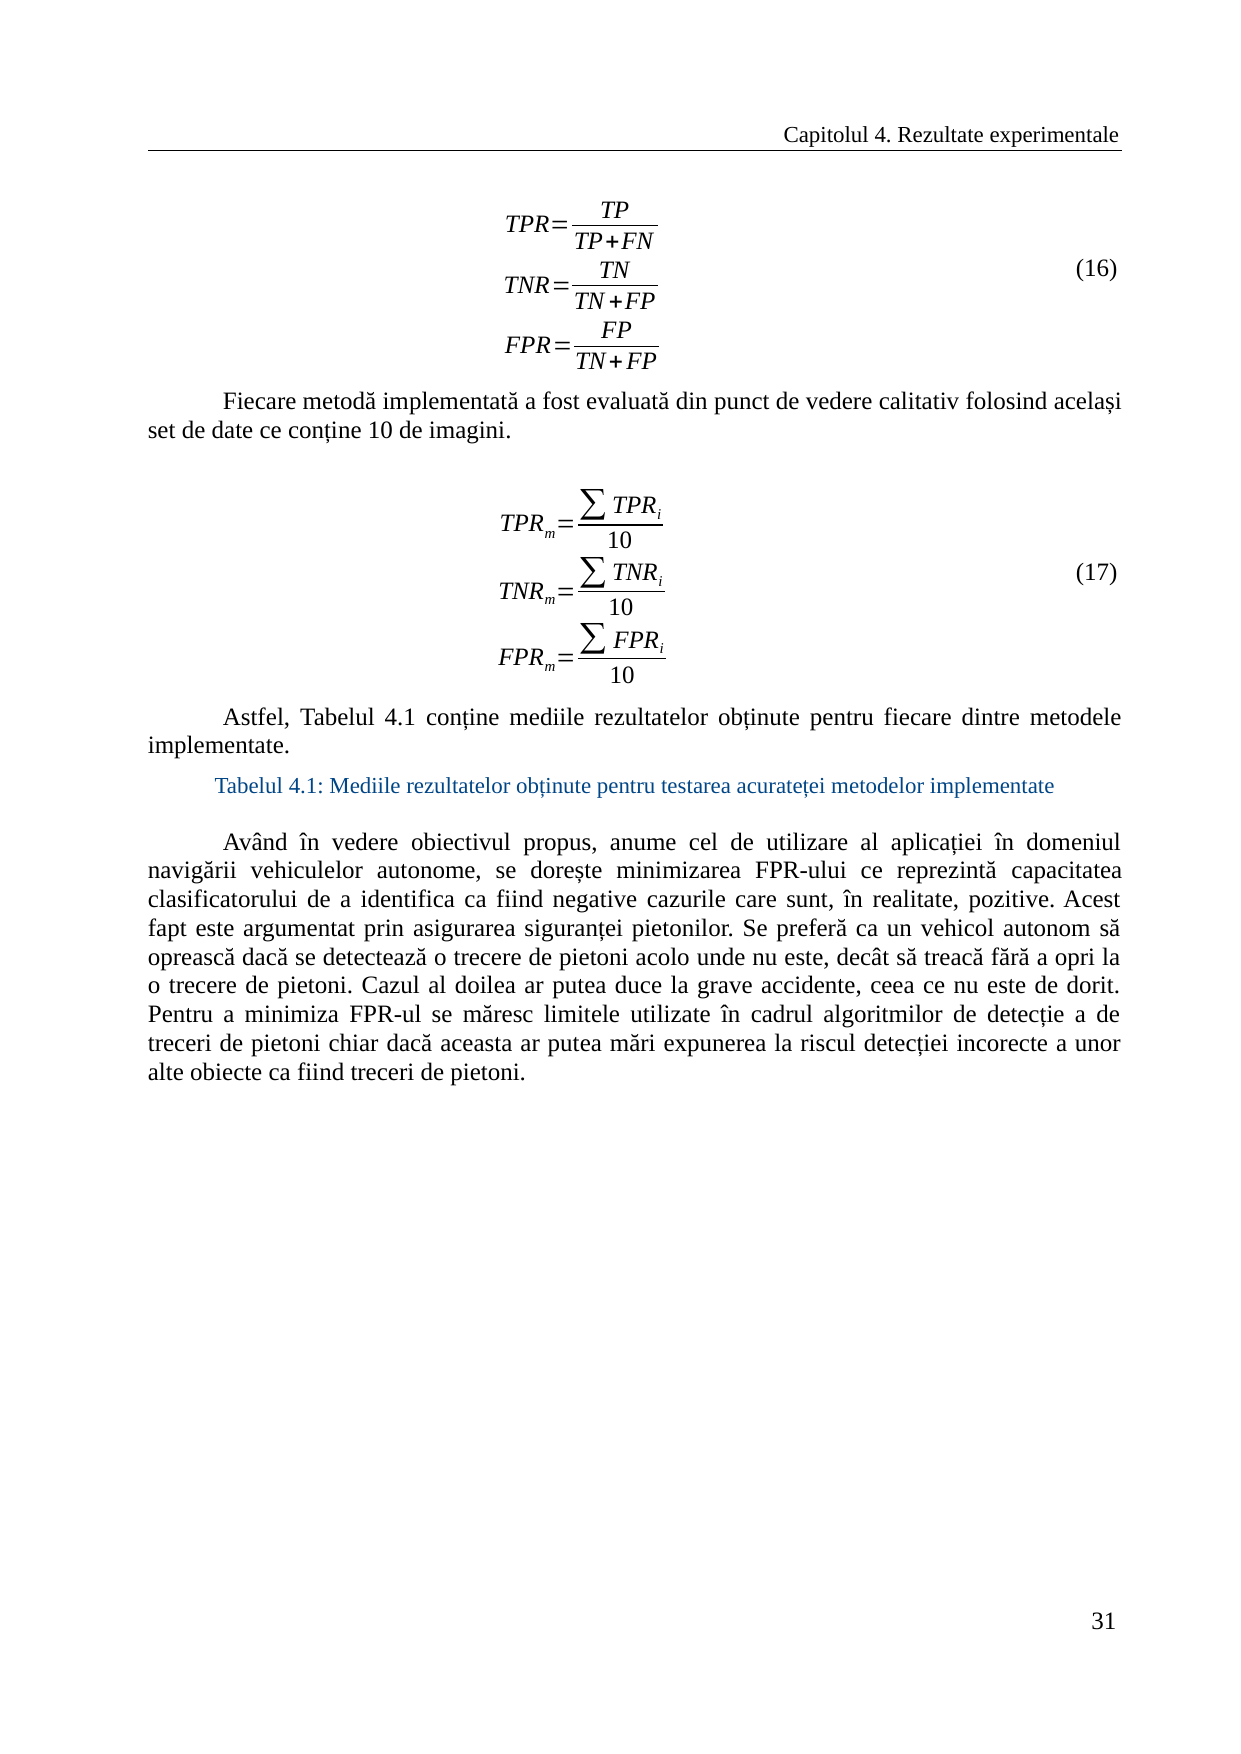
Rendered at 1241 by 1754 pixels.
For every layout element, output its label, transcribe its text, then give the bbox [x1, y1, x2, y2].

text Astfel, Tabelul 4.1 conține mediile rezultatelor obținute pentru fiecare dintre metodele implementate. [148, 702, 1122, 759]
table_header (16) [1008, 180, 1123, 386]
table_header [155, 472, 1008, 702]
table_header (17) [1008, 472, 1123, 702]
text Fiecare metodă implementată a fost evaluată din punct de vedere calitativ folosind același set de date ce conține 10 de imagini. [148, 386, 1122, 443]
text Tabelul 4.1: Mediile rezultatelor obținute pentru testarea acurateței metodelor implementate [148, 772, 1122, 798]
text Având în vedere obiectivul propus, anume cel de utilizare al aplicației în domeniul navigării vehiculelor autonome, se dorește minimizarea FPR-ului ce reprezintă capacitatea clasificatorului de a identifica ca fiind negative cazurile care sunt, în realitate, pozitive. Acest fapt este argumentat prin asigurarea siguranței pietonilor. Se preferă ca un vehicol autonom să oprească dacă se detectează o trecere de pietoni acolo unde nu este, decât să treacă fără a opri la o trecere de pietoni. Cazul al doilea ar putea duce la grave accidente, ceea ce nu este de dorit. Pentru a minimiza FPR-ul se măresc limitele utilizate în cadrul algoritmilor de detecție a de treceri de pietoni chiar dacă aceasta ar putea mări expunerea la riscul detecției incorecte a unor alte obiecte ca fiind treceri de pietoni. [148, 827, 1122, 1086]
table_header [155, 180, 1008, 386]
